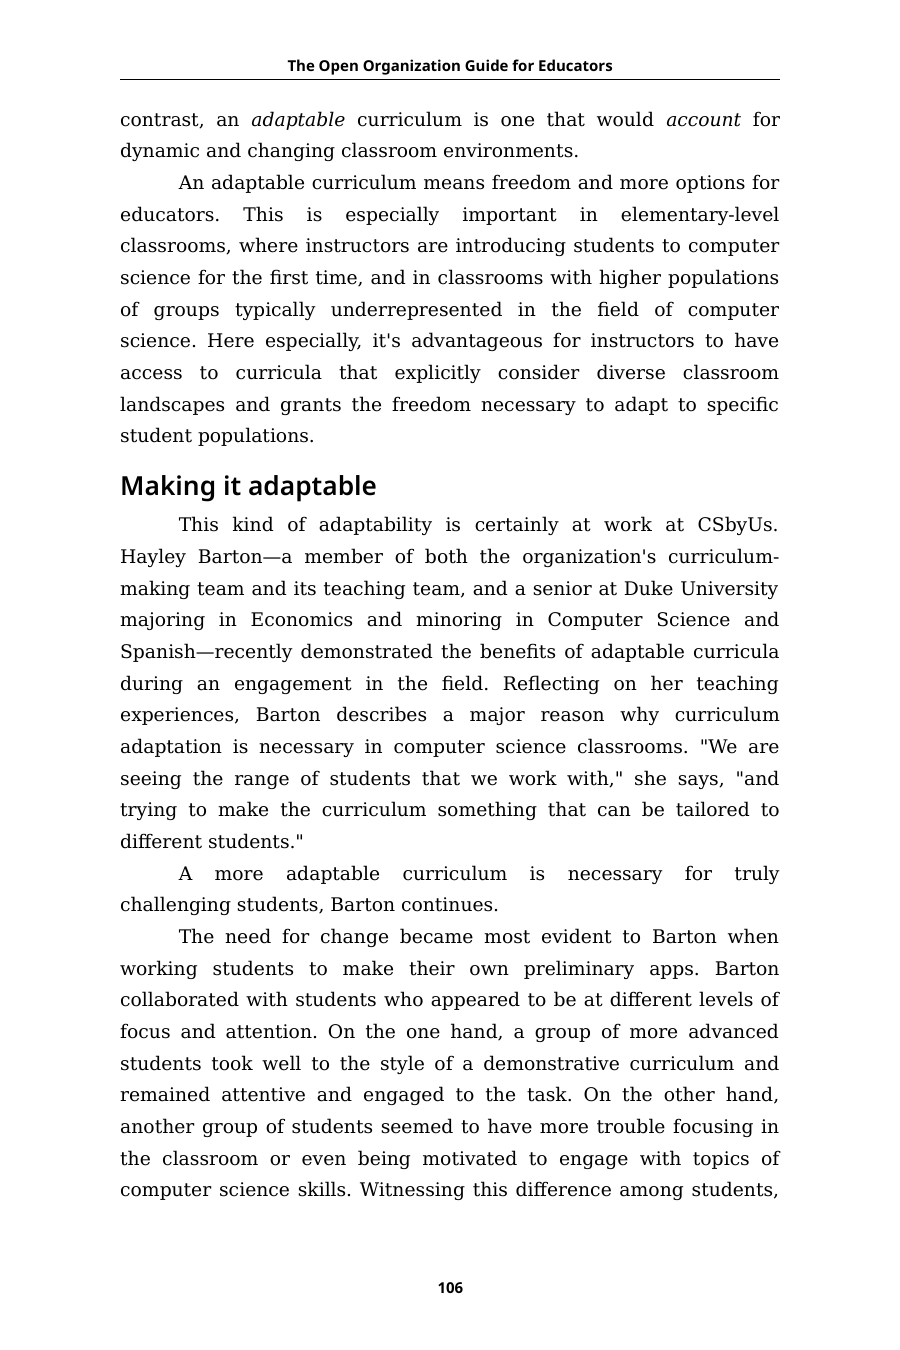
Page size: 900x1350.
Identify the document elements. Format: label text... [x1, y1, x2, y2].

text A more adaptable curriculum is necessary for truly challenging students, Barton continues. [120, 863, 780, 916]
subtitle Making it adaptable [120, 472, 780, 502]
text An adaptable curriculum means freedom and more options for educators. This is especially important in elementary-level classrooms, where instructors are introducing students to computer science for the first time, and in classrooms with higher populations of groups typically underrepresented in the field of computer science. Here especially, it's advantageous for instructors to have access to curricula that explicitly consider diverse classroom landscapes and grants the freedom necessary to adapt to specific student populations. [120, 172, 780, 447]
text The need for change became most evident to Barton when working students to make their own preliminary apps. Barton collaborated with students who appeared to be at different levels of focus and attention. On the one hand, a group of more advanced students took well to the style of a demonstrative curriculum and remained attentive and engaged to the task. On the other hand, another group of students seemed to have more trouble focusing in the classroom or even being motivated to engage with topics of computer science skills. Witnessing this difference among students, [120, 926, 780, 1201]
text contrast, an adaptable curriculum is one that would account for dynamic and changing classroom environments. [120, 109, 780, 162]
text This kind of adaptability is certainly at work at CSbyUs. Hayley Barton—a member of both the organization's curriculum-making team and its teaching team, and a senior at Duke University majoring in Economics and minoring in Computer Science and Spanish—recently demonstrated the benefits of adaptable curricula during an engagement in the field. Reflecting on her teaching experiences, Barton describes a major reason why curriculum adaptation is necessary in computer science classrooms. "We are seeing the range of students that we work with," she says, "and trying to make the curriculum something that can be tailored to different students." [120, 514, 780, 853]
